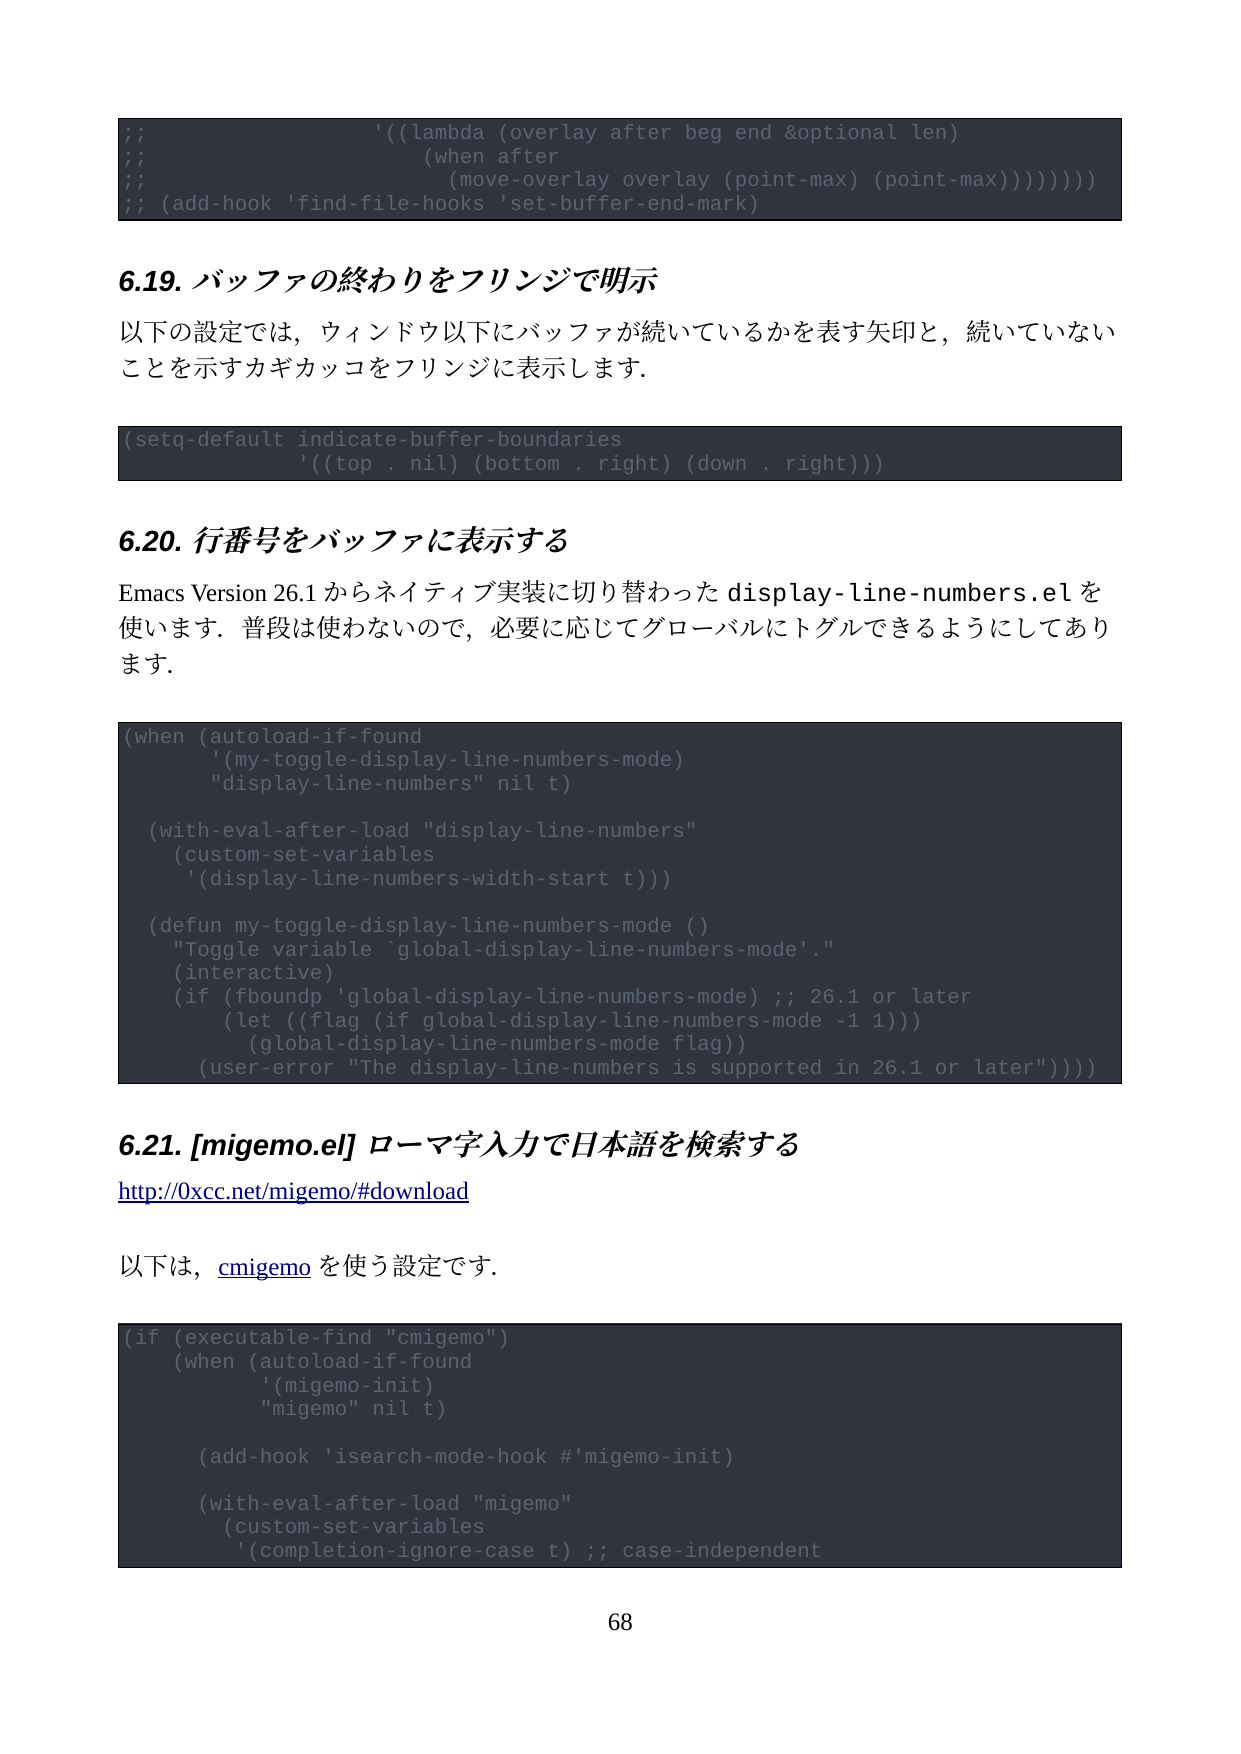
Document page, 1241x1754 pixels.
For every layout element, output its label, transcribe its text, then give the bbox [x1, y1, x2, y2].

text ;; (when after [119, 142, 1121, 165]
text (if (fboundp 'global-display-line-numbers-mode) ;; 26.1 or later [119, 982, 1121, 1006]
text '(my-toggle-display-line-numbers-mode) [119, 746, 1121, 769]
text (let ((flag (if global-display-line-numbers-mode -1 1))) [119, 1006, 1121, 1029]
text (add-hook 'isearch-mode-hook #'migemo-init) [119, 1442, 1121, 1465]
text Emacs Version 26.1 からネイティブ実装に切り替わった display-line-numbers.el を使います．普段は使わないので，必要に応じてグローバルにトグルできるようにしてあります． [118, 572, 1122, 709]
text 以下の設定では，ウィンドウ以下にバッファが続いているかを表す矢印と，続いていないことを示すカギカッコをフリンジに表示します． [118, 312, 1122, 413]
text (with-eval-after-load "migemo" [119, 1489, 1121, 1513]
text (setq-default indicate-buffer-boundaries [119, 427, 1121, 449]
text (when (autoload-if-found [119, 1347, 1121, 1371]
text ;; '((lambda (overlay after beg end &optional len) [119, 119, 1121, 142]
text '((top . nil) (bottom . right) (down . right))) [119, 449, 1121, 480]
text '(migemo-init) [119, 1371, 1121, 1394]
text "Toggle variable `global-display-line-numbers-mode'." [119, 935, 1121, 958]
text (user-error "The display-line-numbers is supported in 26.1 or later")))) [119, 1053, 1121, 1083]
text 以下は，cmigemo を使う設定です． [118, 1246, 1122, 1311]
text "migemo" nil t) [119, 1394, 1121, 1418]
text ;; (move-overlay overlay (point-max) (point-max)))))))) [119, 165, 1121, 189]
text (global-display-line-numbers-mode flag)) [119, 1029, 1121, 1053]
subtitle 行番号をバッファに表示する [118, 518, 1122, 560]
subtitle バッファの終わりをフリンジで明示 [118, 258, 1122, 300]
subtitle [migemo.el] ローマ字入力で日本語を検索する [118, 1122, 1122, 1164]
text (custom-set-variables [119, 840, 1121, 864]
text (custom-set-variables [119, 1513, 1121, 1536]
text (interactive) [119, 958, 1121, 982]
text ;; (add-hook 'find-file-hooks 'set-buffer-end-mark) [119, 189, 1121, 219]
text '(completion-ignore-case t) ;; case-independent [119, 1536, 1121, 1567]
text '(display-line-numbers-width-start t))) [119, 864, 1121, 887]
text http://0xcc.net/migemo/#download [118, 1176, 1122, 1234]
text (with-eval-after-load "display-line-numbers" [119, 816, 1121, 840]
text (defun my-toggle-display-line-numbers-mode () [119, 911, 1121, 935]
text "display-line-numbers" nil t) [119, 769, 1121, 793]
text (when (autoload-if-found [119, 723, 1121, 746]
text (if (executable-find "cmigemo") [119, 1325, 1121, 1347]
